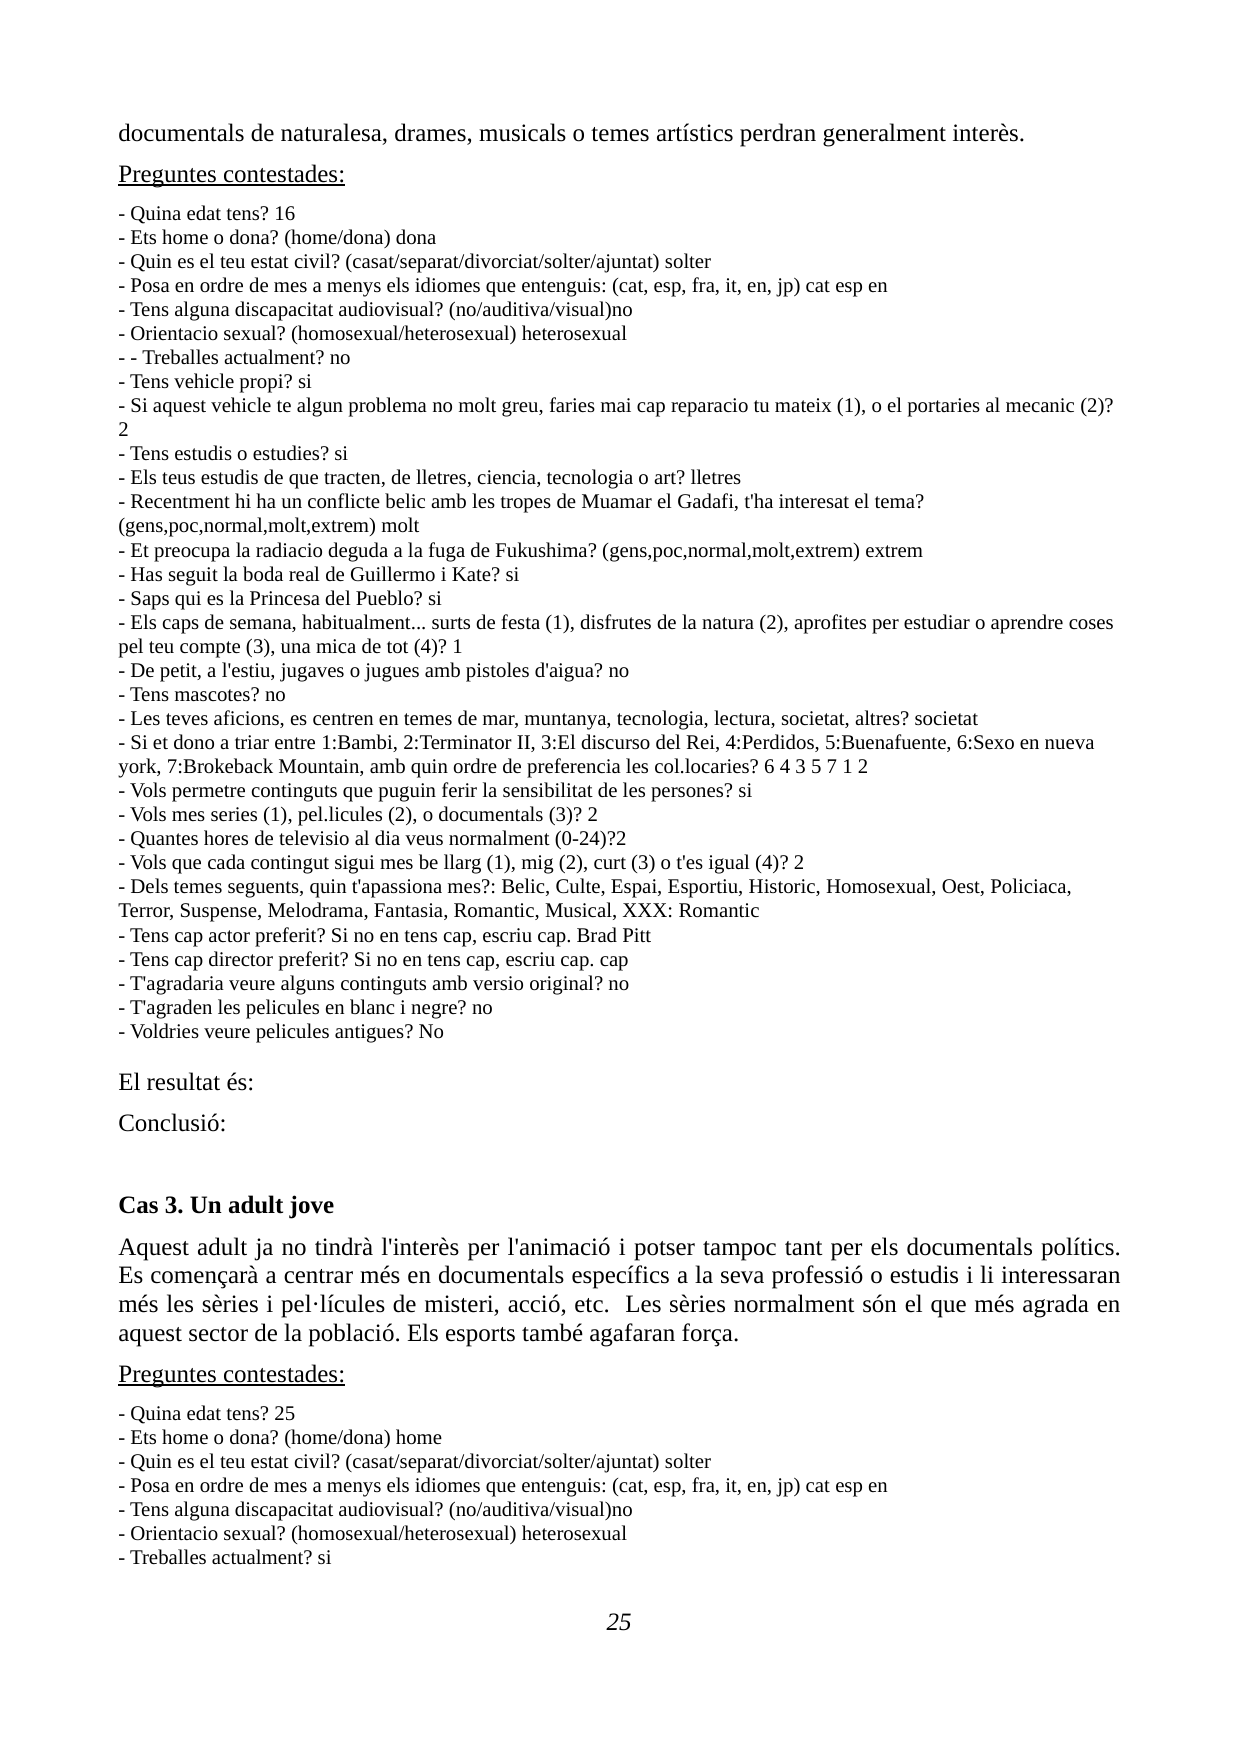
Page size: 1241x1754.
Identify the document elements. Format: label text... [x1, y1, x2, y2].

text - Quin es el teu estat civil? (casat/separat/divorciat/solter/ajuntat) solter [118, 1449, 1122, 1473]
text Conclusió: [118, 1108, 1122, 1137]
text - Ets home o dona? (home/dona) dona [118, 225, 1122, 249]
text - - Treballes actualment? no [118, 345, 1122, 369]
text - Quin es el teu estat civil? (casat/separat/divorciat/solter/ajuntat) solter [118, 249, 1122, 273]
text - Orientacio sexual? (homosexual/heterosexual) heterosexual [118, 321, 1122, 345]
text - De petit, a l'estiu, jugaves o jugues amb pistoles d'aigua? no [118, 658, 1122, 682]
text documentals de naturalesa, drames, musicals o temes artístics perdran generalment interès. [118, 118, 1122, 147]
text - Saps qui es la Princesa del Pueblo? si [118, 586, 1122, 610]
text - Els caps de semana, habitualment... surts de festa (1), disfrutes de la natura (2), aprofites per estudiar o aprendre coses pel teu compte (3), una mica de tot (4)? 1 [118, 610, 1122, 658]
text - Posa en ordre de mes a menys els idiomes que entenguis: (cat, esp, fra, it, en, jp) cat esp en [118, 1473, 1122, 1497]
text - Tens cap actor preferit? Si no en tens cap, escriu cap. Brad Pitt [118, 922, 1122, 947]
text Preguntes contestades: [118, 159, 1122, 188]
text - Treballes actualment? si [118, 1545, 1122, 1569]
text - Tens alguna discapacitat audiovisual? (no/auditiva/visual)no [118, 1497, 1122, 1521]
text - Posa en ordre de mes a menys els idiomes que entenguis: (cat, esp, fra, it, en, jp) cat esp en [118, 273, 1122, 297]
text - Orientacio sexual? (homosexual/heterosexual) heterosexual [118, 1521, 1122, 1545]
text - Vols mes series (1), pel.licules (2), o documentals (3)? 2 [118, 802, 1122, 826]
text - Si aquest vehicle te algun problema no molt greu, faries mai cap reparacio tu mateix (1), o el portaries al mecanic (2)? 2 [118, 393, 1122, 441]
text - Ets home o dona? (home/dona) home [118, 1425, 1122, 1449]
text - Les teves aficions, es centren en temes de mar, muntanya, tecnologia, lectura, societat, altres? societat [118, 706, 1122, 730]
text - Quina edat tens? 16 [118, 201, 1122, 225]
text - Voldries veure pelicules antigues? No [118, 1019, 1122, 1043]
text Cas 3. Un adult jove [118, 1191, 1122, 1219]
text - Vols permetre continguts que puguin ferir la sensibilitat de les persones? si [118, 778, 1122, 802]
text - Tens cap director preferit? Si no en tens cap, escriu cap. cap [118, 947, 1122, 971]
text - Si et dono a triar entre 1:Bambi, 2:Terminator II, 3:El discurso del Rei, 4:Perdidos, 5:Buenafuente, 6:Sexo en nueva york, 7:Brokeback Mountain, amb quin ordre de preferencia les col.locaries? 6 4 3 5 7 1 2 [118, 730, 1122, 778]
text - Quina edat tens? 25 [118, 1401, 1122, 1425]
text - Dels temes seguents, quin t'apassiona mes?: Belic, Culte, Espai, Esportiu, Historic, Homosexual, Oest, Policiaca, Terror, Suspense, Melodrama, Fantasia, Romantic, Musical, XXX: Romantic [118, 874, 1122, 922]
text - Tens mascotes? no [118, 682, 1122, 706]
text Preguntes contestades: [118, 1359, 1122, 1388]
text - Has seguit la boda real de Guillermo i Kate? si [118, 562, 1122, 586]
text - Et preocupa la radiacio deguda a la fuga de Fukushima? (gens,poc,normal,molt,extrem) extrem [118, 537, 1122, 562]
text - Tens vehicle propi? si [118, 369, 1122, 393]
text - Tens alguna discapacitat audiovisual? (no/auditiva/visual)no [118, 297, 1122, 321]
text - Vols que cada contingut sigui mes be llarg (1), mig (2), curt (3) o t'es igual (4)? 2 [118, 850, 1122, 874]
text - Recentment hi ha un conflicte belic amb les tropes de Muamar el Gadafi, t'ha interesat el tema? (gens,poc,normal,molt,extrem) molt [118, 489, 1122, 537]
text - T'agradaria veure alguns continguts amb versio original? no [118, 971, 1122, 995]
text - T'agraden les pelicules en blanc i negre? no [118, 995, 1122, 1019]
text - Quantes hores de televisio al dia veus normalment (0-24)?2 [118, 826, 1122, 850]
text - Tens estudis o estudies? si [118, 441, 1122, 465]
text - Els teus estudis de que tracten, de lletres, ciencia, tecnologia o art? lletres [118, 465, 1122, 489]
text Aquest adult ja no tindrà l'interès per l'animació i potser tampoc tant per els documentals polítics. Es començarà a centrar més en documentals específics a la seva professió o estudis i li interessaran més les sèries i pel·lícules de misteri, acció, etc. Les sèries normalment són el que més agrada en aquest sector de la població. Els esports també agafaran força. [118, 1232, 1122, 1347]
text El resultat és: [118, 1067, 1122, 1096]
